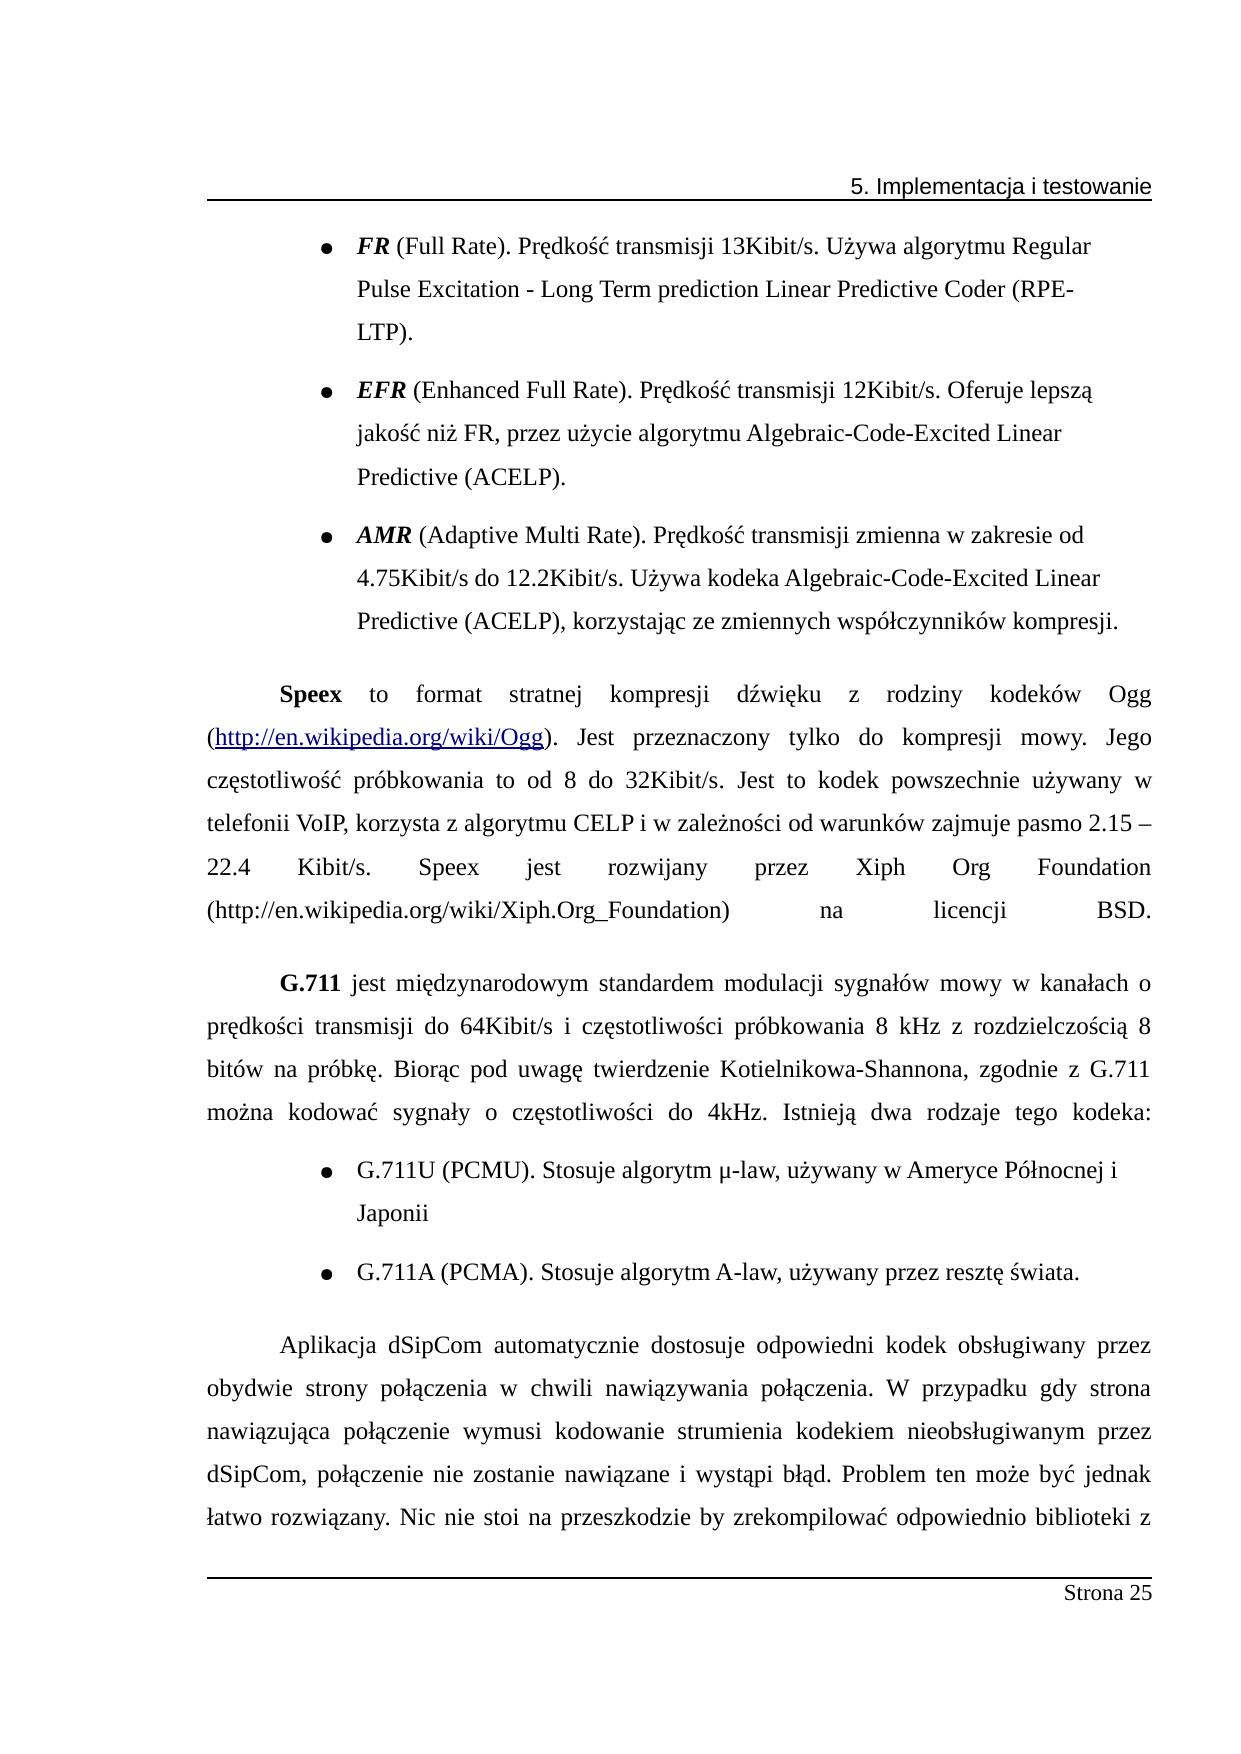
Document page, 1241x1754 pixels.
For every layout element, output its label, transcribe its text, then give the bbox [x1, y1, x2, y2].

text G.711 jest międzynarodowym standardem modulacji sygnałów mowy w kanałach o prędkości transmisji do 64Kibit/s i częstotliwości próbkowania 8 kHz z rozdzielczością 8 bitów na próbkę. Biorąc pod uwagę twierdzenie Kotielnikowa-Shannona, zgodnie z G.711 można kodować sygnały o częstotliwości do 4kHz. Istnieją dwa rodzaje tego kodeka: [207, 968, 1152, 1126]
list EFR (Enhanced Full Rate). Prędkość transmisji 12Kibit/s. Oferuje lepszą jakość niż FR, przez użycie algorytmu Algebraic-Code-Excited Linear Predictive (ACELP). [319, 375, 1122, 490]
list G.711U (PCMU). Stosuje algorytm μ-law, używany w Ameryce Północnej i Japonii [319, 1155, 1122, 1227]
text Speex to format stratnej kompresji dźwięku z rodziny kodeków Ogg (http://en.wikipedia.org/wiki/Ogg). Jest przeznaczony tylko do kompresji mowy. Jego częstotliwość próbkowania to od 8 do 32Kibit/s. Jest to kodek powszechnie używany w telefonii VoIP, korzysta z algorytmu CELP i w zależności od warunków zajmuje pasmo 2.15 – 22.4 Kibit/s. Speex jest rozwijany przez Xiph Org Foundation (http://en.wikipedia.org/wiki/Xiph.Org_Foundation) na licencji BSD. [207, 679, 1152, 923]
text Aplikacja dSipCom automatycznie dostosuje odpowiedni kodek obsługiwany przez obydwie strony połączenia w chwili nawiązywania połączenia. W przypadku gdy strona nawiązująca połączenie wymusi kodowanie strumienia kodekiem nieobsługiwanym przez dSipCom, połączenie nie zostanie nawiązane i wystąpi błąd. Problem ten może być jednak łatwo rozwiązany. Nic nie stoi na przeszkodzie by zrekompilować odpowiednio biblioteki z [207, 1330, 1152, 1531]
list FR (Full Rate). Prędkość transmisji 13Kibit/s. Używa algorytmu Regular Pulse Excitation - Long Term prediction Linear Predictive Coder (RPE-LTP). [319, 231, 1122, 346]
list AMR (Adaptive Multi Rate). Prędkość transmisji zmienna w zakresie od 4.75Kibit/s do 12.2Kibit/s. Używa kodeka Algebraic-Code-Excited Linear Predictive (ACELP), korzystając ze zmiennych współczynników kompresji. [319, 520, 1122, 635]
list G.711A (PCMA). Stosuje algorytm A-law, używany przez resztę świata. [319, 1257, 1122, 1285]
